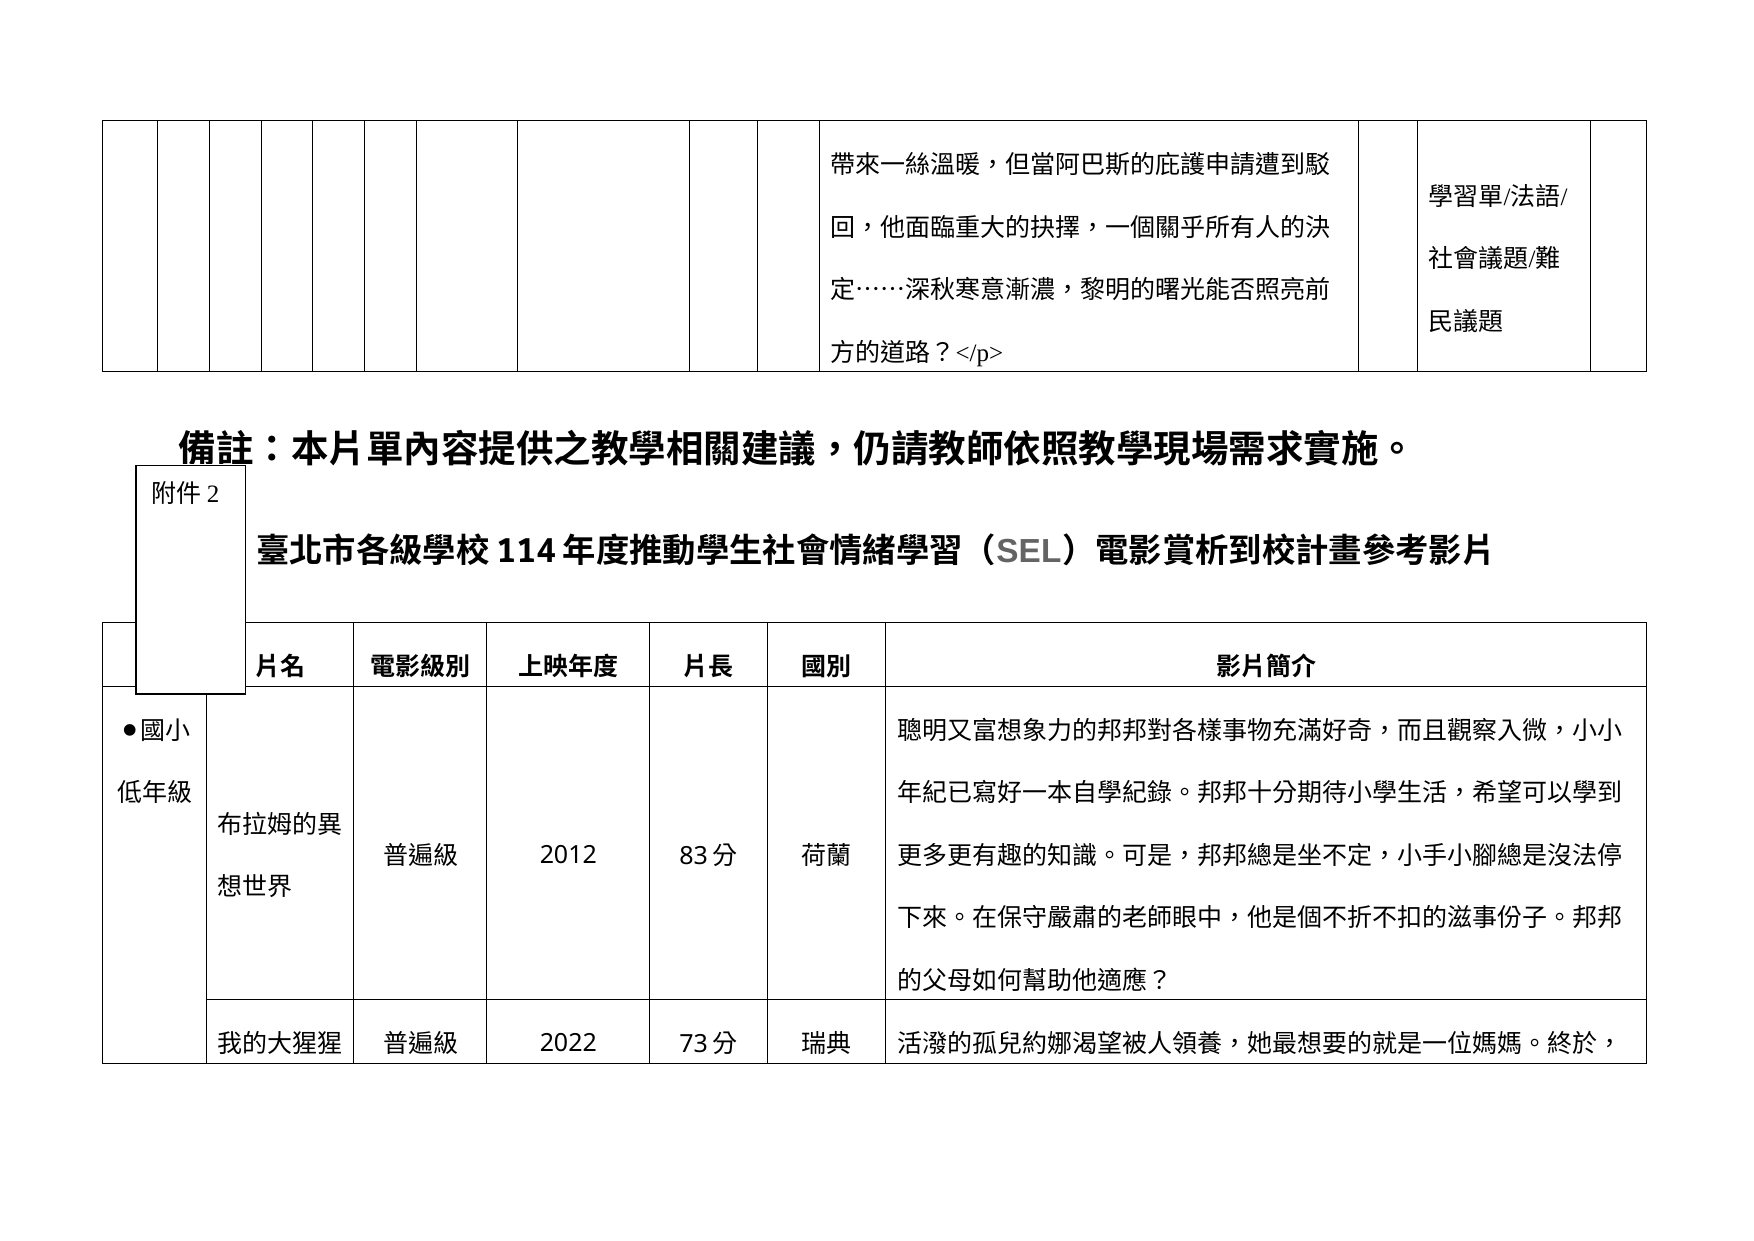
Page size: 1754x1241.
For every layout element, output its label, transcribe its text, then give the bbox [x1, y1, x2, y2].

table_cell [262, 121, 312, 371]
table_cell [158, 121, 209, 371]
table_cell [103, 121, 157, 371]
table_cell 2012 [487, 687, 649, 999]
table_cell 學習單/法語/社會議題/難民議題 [1418, 121, 1590, 371]
table_cell 我的大猩猩 [207, 1000, 353, 1063]
table_cell 荷蘭 [768, 687, 885, 999]
table_cell [690, 121, 757, 371]
table_cell 73分 [650, 1000, 767, 1063]
table_cell [313, 121, 364, 371]
table_cell 2022 [487, 1000, 649, 1063]
table_cell ⚫國小 低年級 [103, 687, 206, 1063]
table_header 上映年度 [487, 623, 649, 686]
table_cell 聰明又富想象力的邦邦對各樣事物充滿好奇，而且觀察入微，小小年紀已寫好一本自學紀錄。邦邦十分期待小學生活，希望可以學到更多更有趣的知識。可是，邦邦總是坐不定，小手小腳總是沒法停下來。在保守嚴肅的老師眼中，他是個不折不扣的滋事份子。邦邦的父母如何幫助他適應？ [886, 687, 1646, 999]
table_cell [365, 121, 416, 371]
table_header [103, 623, 135, 686]
table_cell [758, 121, 819, 371]
table_cell [1591, 121, 1646, 371]
table_header 片長 [650, 623, 767, 686]
text 附件2 [152, 474, 229, 510]
table_cell [1359, 121, 1417, 371]
table_cell 活潑的孤兒約娜渴望被人領養，她最想要的就是一位媽媽。終於， [886, 1000, 1646, 1063]
table_cell 普遍級 [354, 687, 486, 999]
table_cell [518, 121, 689, 371]
table_header 影片簡介 [886, 623, 1646, 686]
table_cell 83分 [650, 687, 767, 999]
text 備註：本片單內容提供之教學相關建議，仍請教師依照教學現場需求實施。 [178, 422, 1648, 472]
table_cell 帶來一絲溫暖，但當阿巴斯的庇護申請遭到駁回，他面臨重大的抉擇，一個關乎所有人的決定……深秋寒意漸濃，黎明的曙光能否照亮前方的道路？</p> [820, 121, 1358, 371]
table_header 電影級別 [354, 623, 486, 686]
table_cell [417, 121, 517, 371]
table_cell [210, 121, 261, 371]
table_cell 瑞典 [768, 1000, 885, 1063]
table_header 國別 [768, 623, 885, 686]
text 臺北市各級學校114年度推動學生社會情緒學習（SEL）電影賞析到校計畫參考影片 [246, 522, 1648, 572]
table_header 片名 [246, 623, 353, 686]
table_cell 普遍級 [354, 1000, 486, 1063]
text [103, 522, 135, 572]
table_cell 布拉姆的異想世界 [207, 687, 353, 999]
